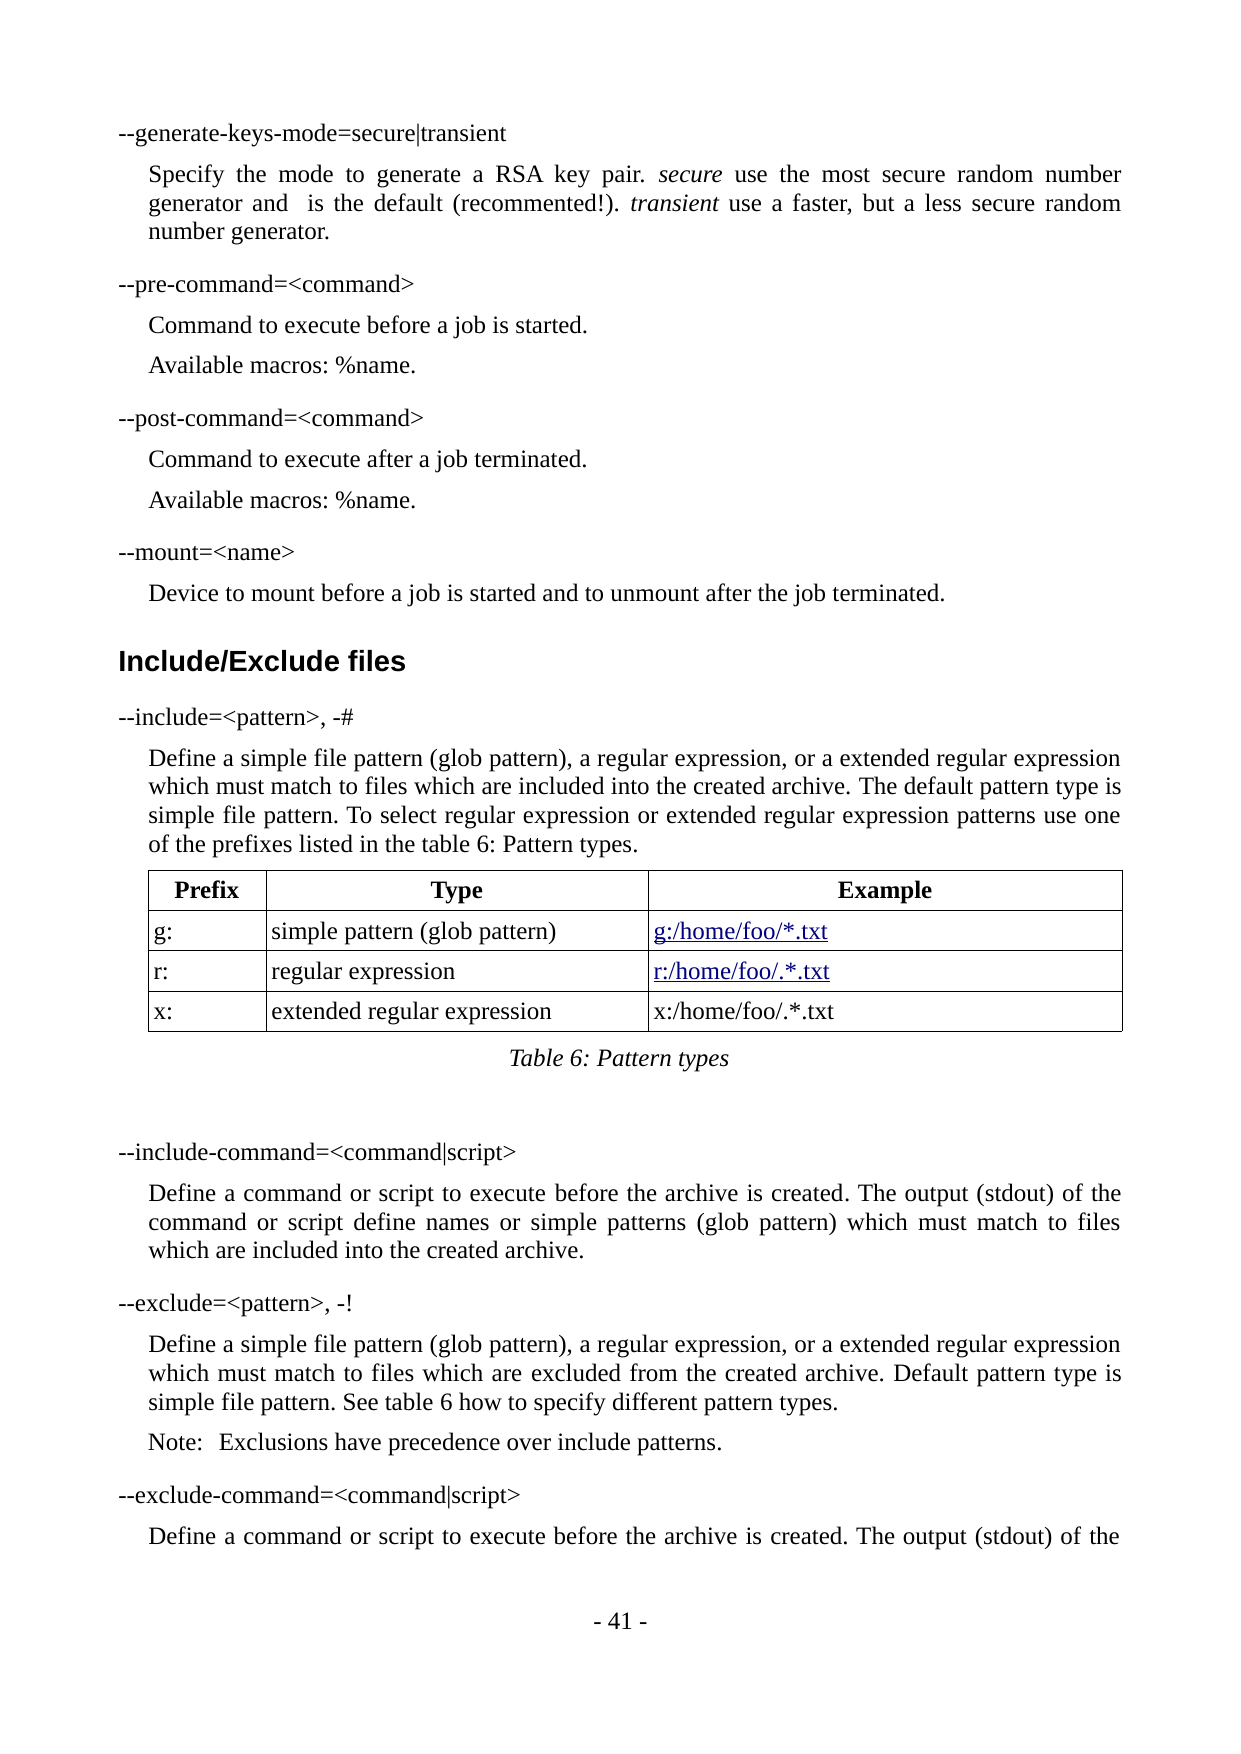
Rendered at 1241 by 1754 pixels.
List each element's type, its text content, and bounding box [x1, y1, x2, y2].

text Note: Exclusions have precedence over include patterns. [148, 1427, 1122, 1456]
text Table 6: Pattern types [118, 1043, 1122, 1072]
table_cell g:/home/foo/*.txt [649, 911, 1122, 950]
table_cell g: [149, 911, 266, 950]
table_header Example [649, 871, 1122, 910]
text Available macros: %name. [148, 351, 1122, 379]
table_cell r: [149, 951, 266, 991]
table_header Prefix [149, 871, 266, 910]
text Device to mount before a job is started and to unmount after the job terminated. [148, 578, 1122, 607]
title --exclude-command=<command|script> [118, 1480, 1122, 1509]
title --include-command=<command|script> [118, 1137, 1122, 1166]
table_header Type [267, 871, 648, 910]
table_cell x:/home/foo/.*.txt [649, 992, 1122, 1031]
title --post-command=<command> [118, 403, 1122, 432]
text Command to execute before a job is started. [148, 310, 1122, 338]
text Define a command or script to execute before the archive is created. The output (stdout) of the [148, 1521, 1122, 1549]
text Specify the mode to generate a RSA key pair. secure use the most secure random number generator and is the default (recommented!). transient use a faster, but a less secure random number generator. [148, 159, 1122, 245]
title --include=<pattern>, -# [118, 702, 1122, 731]
title --exclude=<pattern>, -! [118, 1288, 1122, 1317]
text Available macros: %name. [148, 485, 1122, 513]
table_cell extended regular expression [267, 992, 648, 1031]
title --pre-command=<command> [118, 269, 1122, 298]
text Command to execute after a job terminated. [148, 444, 1122, 473]
table_cell r:/home/foo/.*.txt [649, 951, 1122, 991]
text Define a command or script to execute before the archive is created. The output (stdout) of the command or script define names or simple patterns (glob pattern) which must match to files which are included into the created archive. [148, 1178, 1122, 1264]
text Define a simple file pattern (glob pattern), a regular expression, or a extended regular expression which must match to files which are included into the created archive. The default pattern type is simple file pattern. To select regular expression or extended regular expression patterns use one of the prefixes listed in the table 6: Pattern types. [148, 743, 1122, 858]
text Define a simple file pattern (glob pattern), a regular expression, or a extended regular expression which must match to files which are excluded from the created archive. Default pattern type is simple file pattern. See table 6 how to specify different pattern types. [148, 1329, 1122, 1415]
title --mount=<name> [118, 537, 1122, 566]
table_cell regular expression [267, 951, 648, 991]
table_cell x: [149, 992, 266, 1031]
title --generate-keys-mode=secure|transient [118, 118, 1122, 147]
table_cell simple pattern (glob pattern) [267, 911, 648, 950]
subtitle Include/Exclude files [118, 644, 1122, 677]
